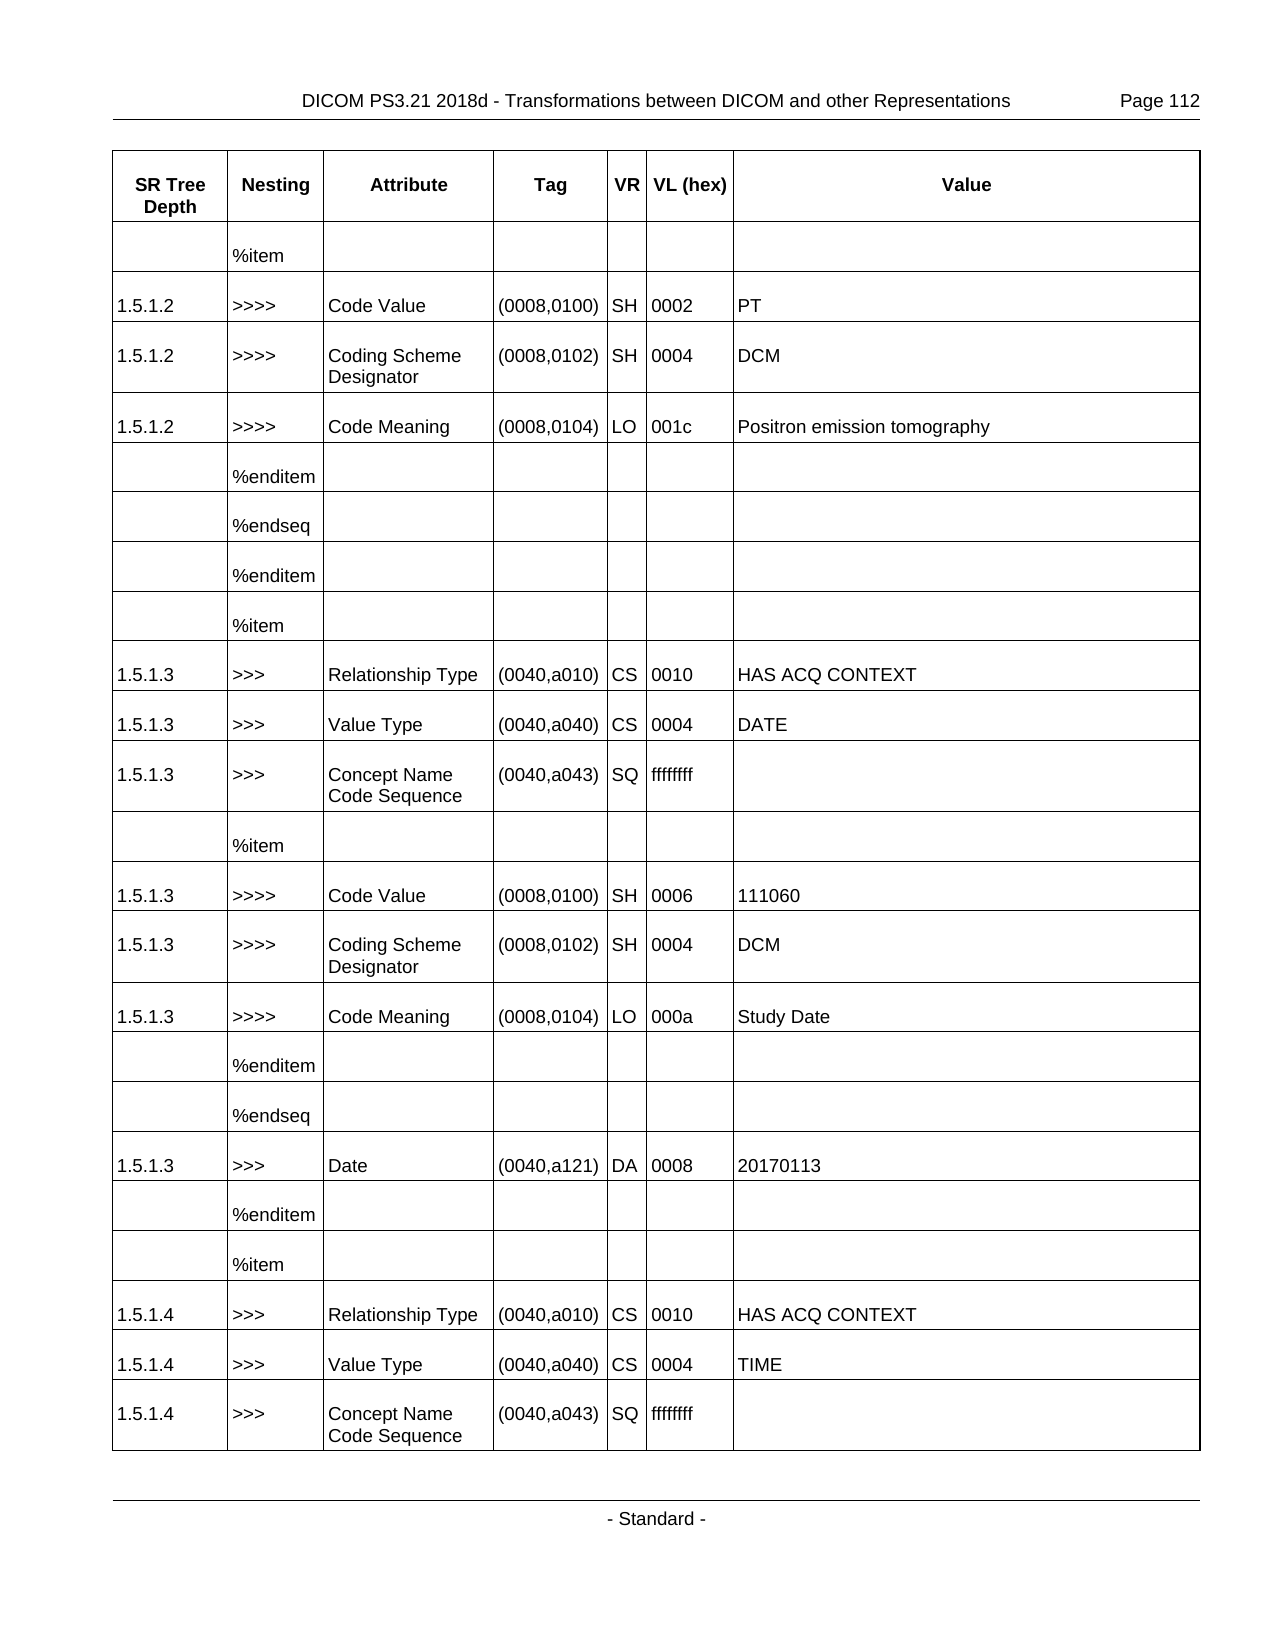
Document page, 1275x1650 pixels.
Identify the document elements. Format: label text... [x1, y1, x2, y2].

table_cell %enditem [228, 1181, 323, 1230]
table_cell [608, 1082, 646, 1131]
table_cell >>>> [228, 983, 323, 1031]
table_cell %endseq [228, 492, 323, 541]
table_cell [113, 1082, 227, 1131]
table_cell 1.5.1.3 [113, 911, 227, 982]
table_cell [734, 741, 1199, 811]
table_cell %enditem [228, 443, 323, 491]
table_cell 1.5.1.4 [113, 1330, 227, 1379]
table_cell DCM [734, 911, 1199, 982]
table_cell >>>> [228, 393, 323, 442]
table_cell CS [608, 1330, 646, 1379]
table_cell %enditem [228, 1032, 323, 1081]
table_cell %item [228, 812, 323, 861]
table_cell [324, 542, 493, 591]
table_cell Relationship Type [324, 641, 493, 690]
table_cell Code Value [324, 862, 493, 910]
table_cell [647, 812, 733, 861]
table_cell Positron emission tomography [734, 393, 1199, 442]
table_header Value [734, 151, 1199, 221]
table_cell DATE [734, 691, 1199, 740]
table_cell SQ [608, 1380, 646, 1450]
table_cell [647, 1231, 733, 1280]
table_cell %item [228, 222, 323, 271]
table_cell CS [608, 1281, 646, 1329]
table_cell [324, 1082, 493, 1131]
table_cell (0008,0100) [494, 862, 607, 910]
table_cell [494, 443, 607, 491]
table_cell HAS ACQ CONTEXT [734, 641, 1199, 690]
table_cell (0040,a040) [494, 691, 607, 740]
table_cell CS [608, 691, 646, 740]
table_cell 1.5.1.3 [113, 691, 227, 740]
table_cell %endseq [228, 1082, 323, 1131]
table_cell 1.5.1.3 [113, 641, 227, 690]
table_cell 0010 [647, 641, 733, 690]
table_cell [324, 443, 493, 491]
table_cell [324, 1032, 493, 1081]
table_cell [734, 812, 1199, 861]
table_cell >>> [228, 641, 323, 690]
table_cell 1.5.1.2 [113, 393, 227, 442]
table_cell (0040,a121) [494, 1132, 607, 1180]
table_cell [494, 1181, 607, 1230]
table_cell [113, 592, 227, 640]
table_cell (0008,0102) [494, 911, 607, 982]
table_cell Coding Scheme Designator [324, 911, 493, 982]
table_cell [494, 592, 607, 640]
table_cell SH [608, 272, 646, 321]
table_cell >>>> [228, 862, 323, 910]
table_cell [324, 222, 493, 271]
table_cell [113, 492, 227, 541]
table_cell [734, 222, 1199, 271]
table_cell [113, 1231, 227, 1280]
table_cell 0004 [647, 322, 733, 392]
table_cell PT [734, 272, 1199, 321]
table_cell CS [608, 641, 646, 690]
table_cell [608, 1231, 646, 1280]
table_cell [734, 1082, 1199, 1131]
table_cell >>>> [228, 322, 323, 392]
table_cell [113, 1032, 227, 1081]
table_cell [734, 1181, 1199, 1230]
table_cell >>> [228, 1380, 323, 1450]
table_cell SQ [608, 741, 646, 811]
table_cell %item [228, 1231, 323, 1280]
table_cell [734, 592, 1199, 640]
table_cell [647, 592, 733, 640]
table_cell (0008,0104) [494, 393, 607, 442]
table_cell >>>> [228, 911, 323, 982]
table_cell >>> [228, 691, 323, 740]
table_cell [113, 542, 227, 591]
table_cell (0040,a010) [494, 1281, 607, 1329]
table_cell (0008,0102) [494, 322, 607, 392]
table_cell ffffffff [647, 741, 733, 811]
table_cell 1.5.1.3 [113, 1132, 227, 1180]
table_cell [647, 1032, 733, 1081]
table_cell [324, 1181, 493, 1230]
table_cell [494, 492, 607, 541]
table_cell LO [608, 983, 646, 1031]
table_cell [494, 1032, 607, 1081]
table_cell Code Meaning [324, 393, 493, 442]
table_cell 1.5.1.2 [113, 322, 227, 392]
table_cell [494, 812, 607, 861]
table_cell %item [228, 592, 323, 640]
table_cell SH [608, 862, 646, 910]
table_cell 1.5.1.3 [113, 741, 227, 811]
table_cell [647, 1181, 733, 1230]
table_cell 20170113 [734, 1132, 1199, 1180]
table_cell (0008,0104) [494, 983, 607, 1031]
table_cell [608, 222, 646, 271]
table_cell Code Value [324, 272, 493, 321]
table_cell [608, 592, 646, 640]
table_cell [734, 1380, 1199, 1450]
table_header Attribute [324, 151, 493, 221]
table_cell SH [608, 911, 646, 982]
table_cell Relationship Type [324, 1281, 493, 1329]
table_cell Concept Name Code Sequence [324, 1380, 493, 1450]
table_cell [324, 592, 493, 640]
table_cell [113, 222, 227, 271]
table_cell 111060 [734, 862, 1199, 910]
table_header VL (hex) [647, 151, 733, 221]
table_cell [113, 443, 227, 491]
table_cell 0004 [647, 911, 733, 982]
table_cell 0004 [647, 1330, 733, 1379]
table_cell [113, 812, 227, 861]
table_cell Code Meaning [324, 983, 493, 1031]
table_cell %enditem [228, 542, 323, 591]
table_cell 0004 [647, 691, 733, 740]
table_cell [734, 492, 1199, 541]
table_cell [324, 1231, 493, 1280]
table_cell Coding Scheme Designator [324, 322, 493, 392]
table_header VR [608, 151, 646, 221]
table_cell ffffffff [647, 1380, 733, 1450]
table_cell [734, 443, 1199, 491]
table_header SR Tree Depth [113, 151, 227, 221]
table_cell [734, 1032, 1199, 1081]
table_cell 1.5.1.4 [113, 1380, 227, 1450]
table_cell TIME [734, 1330, 1199, 1379]
table_cell 1.5.1.4 [113, 1281, 227, 1329]
table_cell (0008,0100) [494, 272, 607, 321]
table_cell DA [608, 1132, 646, 1180]
table_cell >>> [228, 741, 323, 811]
table_cell 0008 [647, 1132, 733, 1180]
table_cell 1.5.1.2 [113, 272, 227, 321]
table_cell Concept Name Code Sequence [324, 741, 493, 811]
table_cell 1.5.1.3 [113, 862, 227, 910]
table_cell SH [608, 322, 646, 392]
table_cell 001c [647, 393, 733, 442]
table_cell 1.5.1.3 [113, 983, 227, 1031]
table_cell [608, 443, 646, 491]
table_cell (0040,a010) [494, 641, 607, 690]
table_cell HAS ACQ CONTEXT [734, 1281, 1199, 1329]
table_cell [647, 443, 733, 491]
table_cell [608, 812, 646, 861]
table_cell [608, 542, 646, 591]
table_cell [494, 222, 607, 271]
table_cell Value Type [324, 691, 493, 740]
table_header Nesting [228, 151, 323, 221]
table_cell [608, 1181, 646, 1230]
table_cell 000a [647, 983, 733, 1031]
table_cell [324, 492, 493, 541]
table_cell >>>> [228, 272, 323, 321]
table_cell Study Date [734, 983, 1199, 1031]
table_cell Date [324, 1132, 493, 1180]
table_cell [608, 492, 646, 541]
table_cell [647, 542, 733, 591]
table_cell [734, 542, 1199, 591]
table_cell DCM [734, 322, 1199, 392]
table_cell 0002 [647, 272, 733, 321]
table_cell [608, 1032, 646, 1081]
table_cell [734, 1231, 1199, 1280]
table_cell (0040,a043) [494, 1380, 607, 1450]
table_cell [494, 542, 607, 591]
table_cell Value Type [324, 1330, 493, 1379]
table_cell >>> [228, 1132, 323, 1180]
table_cell LO [608, 393, 646, 442]
table_cell 0010 [647, 1281, 733, 1329]
table_cell [324, 812, 493, 861]
table_cell [494, 1082, 607, 1131]
table_cell [494, 1231, 607, 1280]
table_cell (0040,a043) [494, 741, 607, 811]
table_header Tag [494, 151, 607, 221]
table_cell [647, 1082, 733, 1131]
table_cell [647, 492, 733, 541]
table_cell (0040,a040) [494, 1330, 607, 1379]
table_cell >>> [228, 1330, 323, 1379]
table_cell [113, 1181, 227, 1230]
table_cell 0006 [647, 862, 733, 910]
table_cell >>> [228, 1281, 323, 1329]
table_cell [647, 222, 733, 271]
